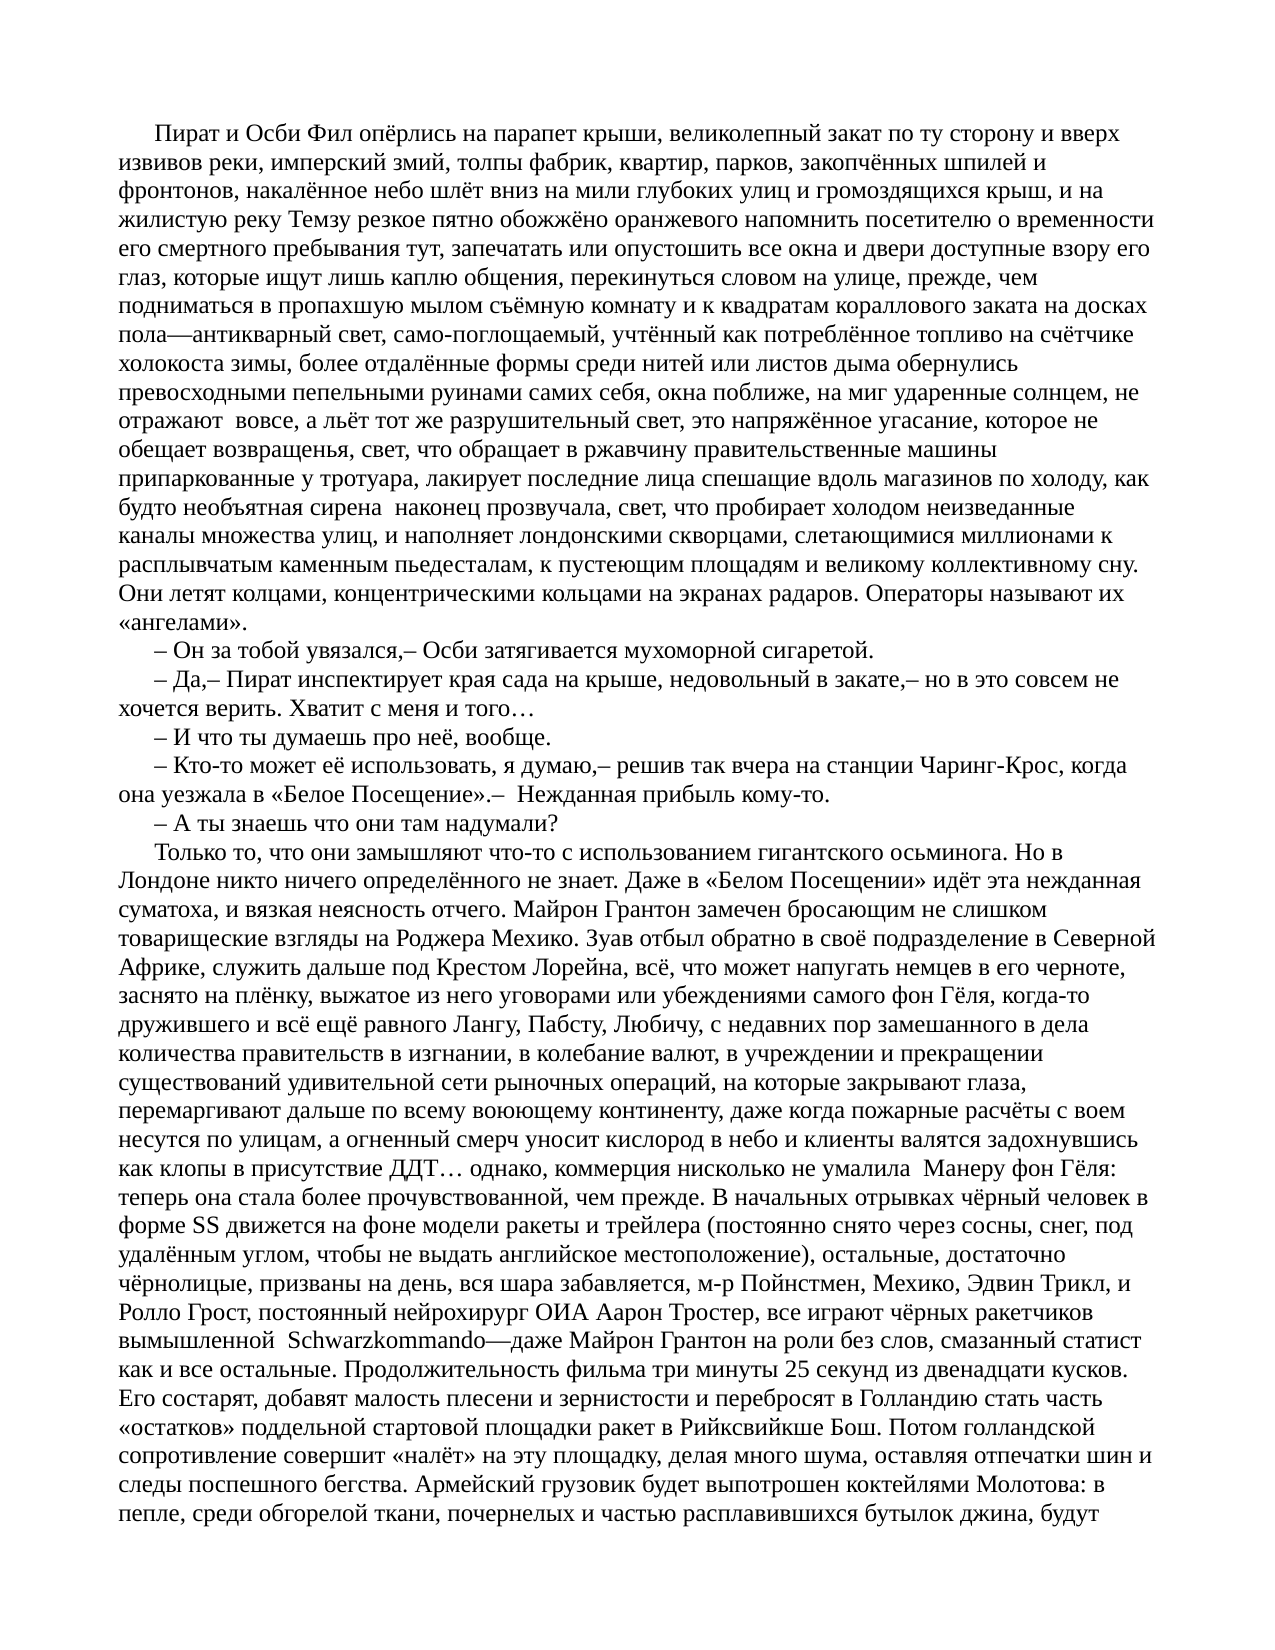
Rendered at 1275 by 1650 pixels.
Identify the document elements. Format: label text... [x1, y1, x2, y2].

text – Он за тобой увязался,– Осби затягивается мухоморной сигаретой. [118, 636, 1157, 664]
text – Кто-то может её использовать, я думаю,– решив так вчера на станции Чаринг-Крос, когда она уезжала в «Белое Посещение».– Нежданная прибыль кому-то. [118, 751, 1157, 808]
text – Да,– Пират инспектирует края сада на крыше, недовольный в закате,– но в это совсем не хочется верить. Хватит с меня и того… [118, 664, 1157, 722]
text Только то, что они замышляют что-то с использованием гигантского осьминога. Но в Лондоне никто ничего определённого не знает. Даже в «Белом Посещении» идёт эта нежданная суматоха, и вязкая неясность отчего. Майрон Грантон замечен бросающим не слишком товарищеские взгляды на Роджера Мехико. Зуав отбыл обратно в своё подразделение в Северной Африке, служить дальше под Крестом Лорейна, всё, что может напугать немцев в его черноте, заснято на плёнку, выжатое из него уговорами или убеждениями самого фон Гёля, когда-то дружившего и всё ещё равного Лангу, Пабсту, Любичу, с недавних пор замешанного в дела количества правительств в изгнании, в колебание валют, в учреждении и прекращении существований удивительной сети рыночных операций, на которые закрывают глаза, перемаргивают дальше по всему воюющему континенту, даже когда пожарные расчёты с воем несутся по улицам, а огненный смерч уносит кислород в небо и клиенты валятся задохнувшись как клопы в присутствие ДДТ… однако, коммерция нисколько не умалила Манеру фон Гёля: теперь она стала более прочувствованной, чем прежде. В начальных отрывках чёрный человек в форме SS движется на фоне модели ракеты и трейлера (постоянно снято через сосны, снег, под удалённым углом, чтобы не выдать английское местоположение), остальные, достаточно чёрнолицые, призваны на день, вся шара забавляется, м-р Пойнстмен, Мехико, Эдвин Трикл, и Ролло Грост, постоянный нейрохирург ОИА Аарон Тростер, все играют чёрных ракетчиков вымышленной Schwarzkommando—даже Майрон Грантон на роли без слов, смазанный статист как и все остальные. Продолжительность фильма три минуты 25 секунд из двенадцати кусков. Его состарят, добавят малость плесени и зернистости и перебросят в Голландию стать часть «остатков» поддельной стартовой площадки ракет в Рийксвийкше Бош. Потом голландской сопротивление совершит «налёт» на эту площадку, делая много шума, оставляя отпечатки шин и следы поспешного бегства. Армейский грузовик будет выпотрошен коктейлями Молотова: в пепле, среди обгорелой ткани, почернелых и частью расплавившихся бутылок джина, будут [118, 837, 1157, 1527]
text – А ты знаешь что они там надумали? [118, 808, 1157, 837]
text Пират и Осби Фил опёрлись на парапет крыши, великолепный закат по ту сторону и вверх извивов реки, имперский змий, толпы фабрик, квартир, парков, закопчённых шпилей и фронтонов, накалённое небо шлёт вниз на мили глубоких улиц и громоздящихся крыш, и на жилистую реку Темзу резкое пятно обожжёно оранжевого напомнить посетителю о временности его смертного пребывания тут, запечатать или опустошить все окна и двери доступные взору его глаз, которые ищут лишь каплю общения, перекинуться словом на улице, прежде, чем подниматься в пропахшую мылом съёмную комнату и к квадратам кораллового заката на досках пола—антикварный свет, само-поглощаемый, учтённый как потреблённое топливо на счётчике холокоста зимы, более отдалённые формы среди нитей или листов дыма обернулись превосходными пепельными руинами самих себя, окна поближе, на миг ударенные солнцем, не отражают вовсе, а льёт тот же разрушительный свет, это напряжённое угасание, которое не обещает возвращенья, свет, что обращает в ржавчину правительственные машины припаркованные у тротуара, лакирует последние лица спешащие вдоль магазинов по холоду, как будто необъятная сирена наконец прозвучала, свет, что пробирает холодом неизведанные каналы множества улиц, и наполняет лондонскими скворцами, слетающимися миллионами к расплывчатым каменным пьедесталам, к пустеющим площадям и великому коллективному сну. Они летят колцами, концентрическими кольцами на экранах радаров. Операторы называют их «ангелами». [118, 118, 1157, 636]
text – И что ты думаешь про неё, вообще. [118, 722, 1157, 751]
